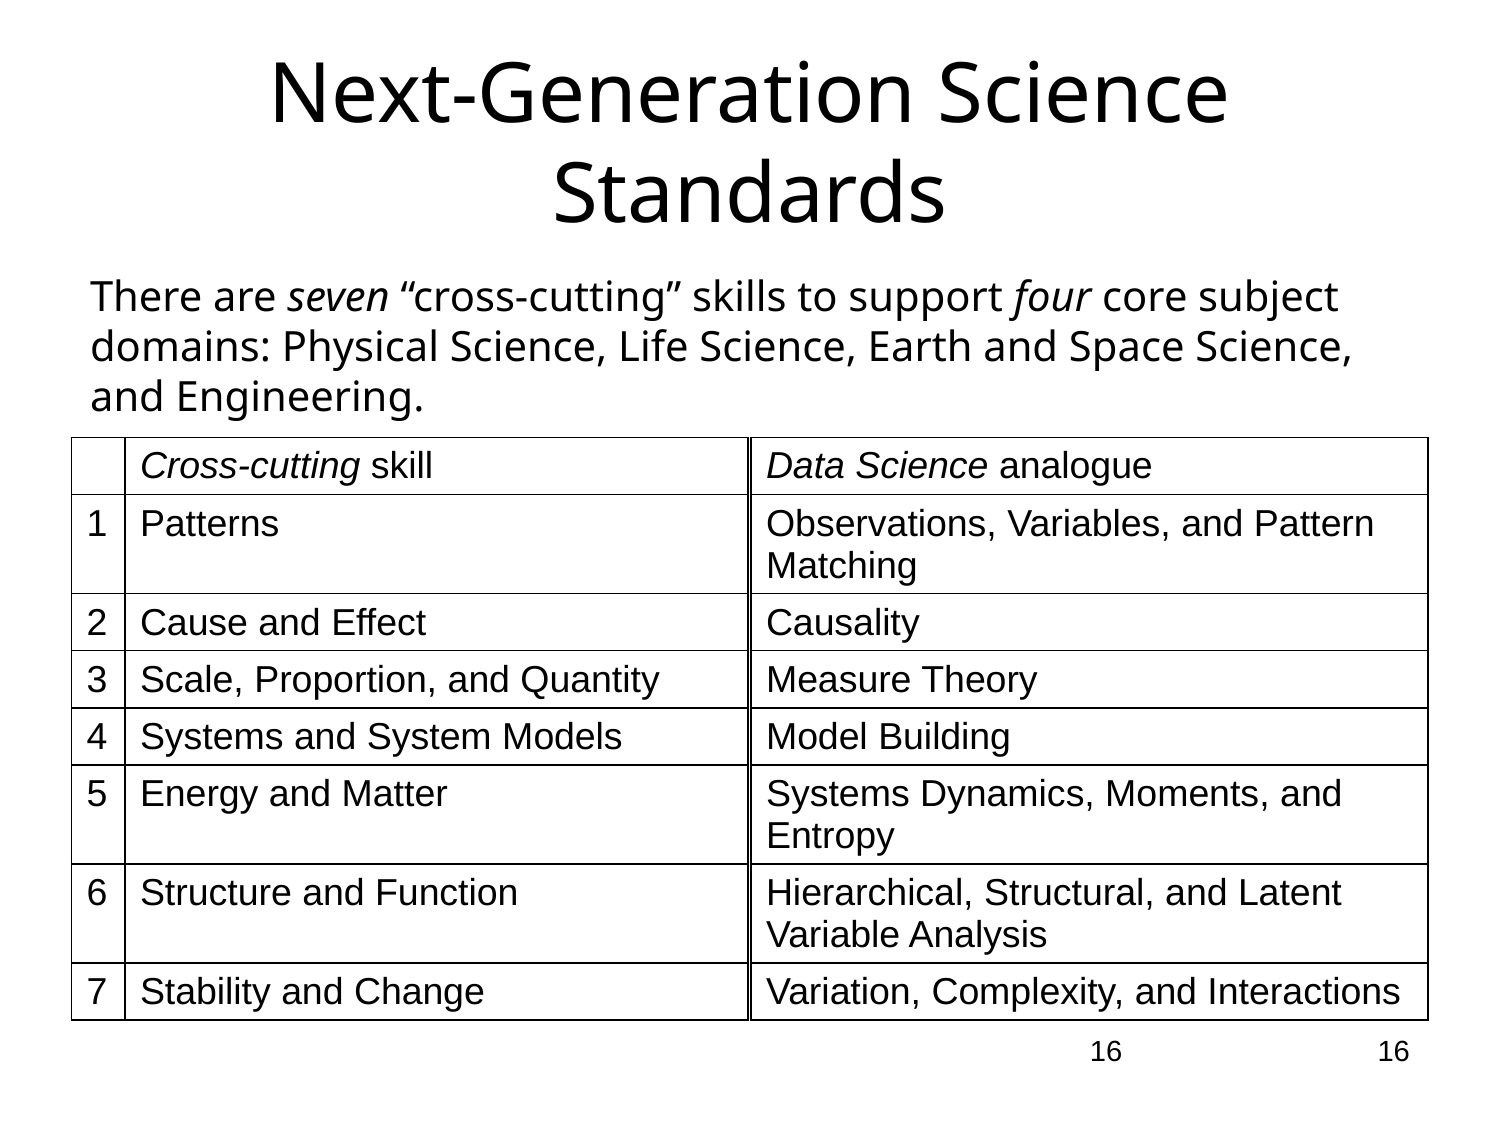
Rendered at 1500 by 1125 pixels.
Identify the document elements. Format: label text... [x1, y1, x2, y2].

table_cell Causality [752, 594, 1427, 650]
table_cell Structure and Function [126, 865, 747, 962]
table_header Data Science analogue [752, 438, 1427, 494]
table_cell Observations, Variables, and Pattern Matching [752, 495, 1427, 593]
table_cell 1 [72, 495, 124, 593]
title Next-Generation Science Standards [75, 45, 1425, 233]
table_header [72, 438, 124, 494]
table_cell Model Building [752, 709, 1427, 764]
table_cell Scale, Proportion, and Quantity [126, 651, 747, 707]
table_header Cross-cutting skill [126, 438, 747, 494]
table_cell Systems Dynamics, Moments, and Entropy [752, 766, 1427, 863]
table_cell Patterns [126, 495, 747, 593]
table_cell 5 [72, 766, 124, 863]
table_cell 6 [72, 865, 124, 962]
table_cell Hierarchical, Structural, and Latent Variable Analysis [752, 865, 1427, 962]
table_cell Energy and Matter [126, 766, 747, 863]
table_cell Systems and System Models [126, 709, 747, 764]
table_cell Measure Theory [752, 651, 1427, 707]
list There are seven “cross-cutting” skills to support four core subject domains: Physical Science, Life Science, Earth and Space Science, and Engineering. [75, 262, 1425, 382]
table_cell Stability and Change [126, 964, 747, 1019]
table_cell 2 [72, 594, 124, 650]
table_cell 4 [72, 709, 124, 764]
table_cell Variation, Complexity, and Interactions [752, 964, 1427, 1019]
table_cell 3 [72, 651, 124, 707]
table_cell 7 [72, 964, 124, 1019]
table_cell Cause and Effect [126, 594, 747, 650]
text_box [1074, 1024, 1425, 1103]
